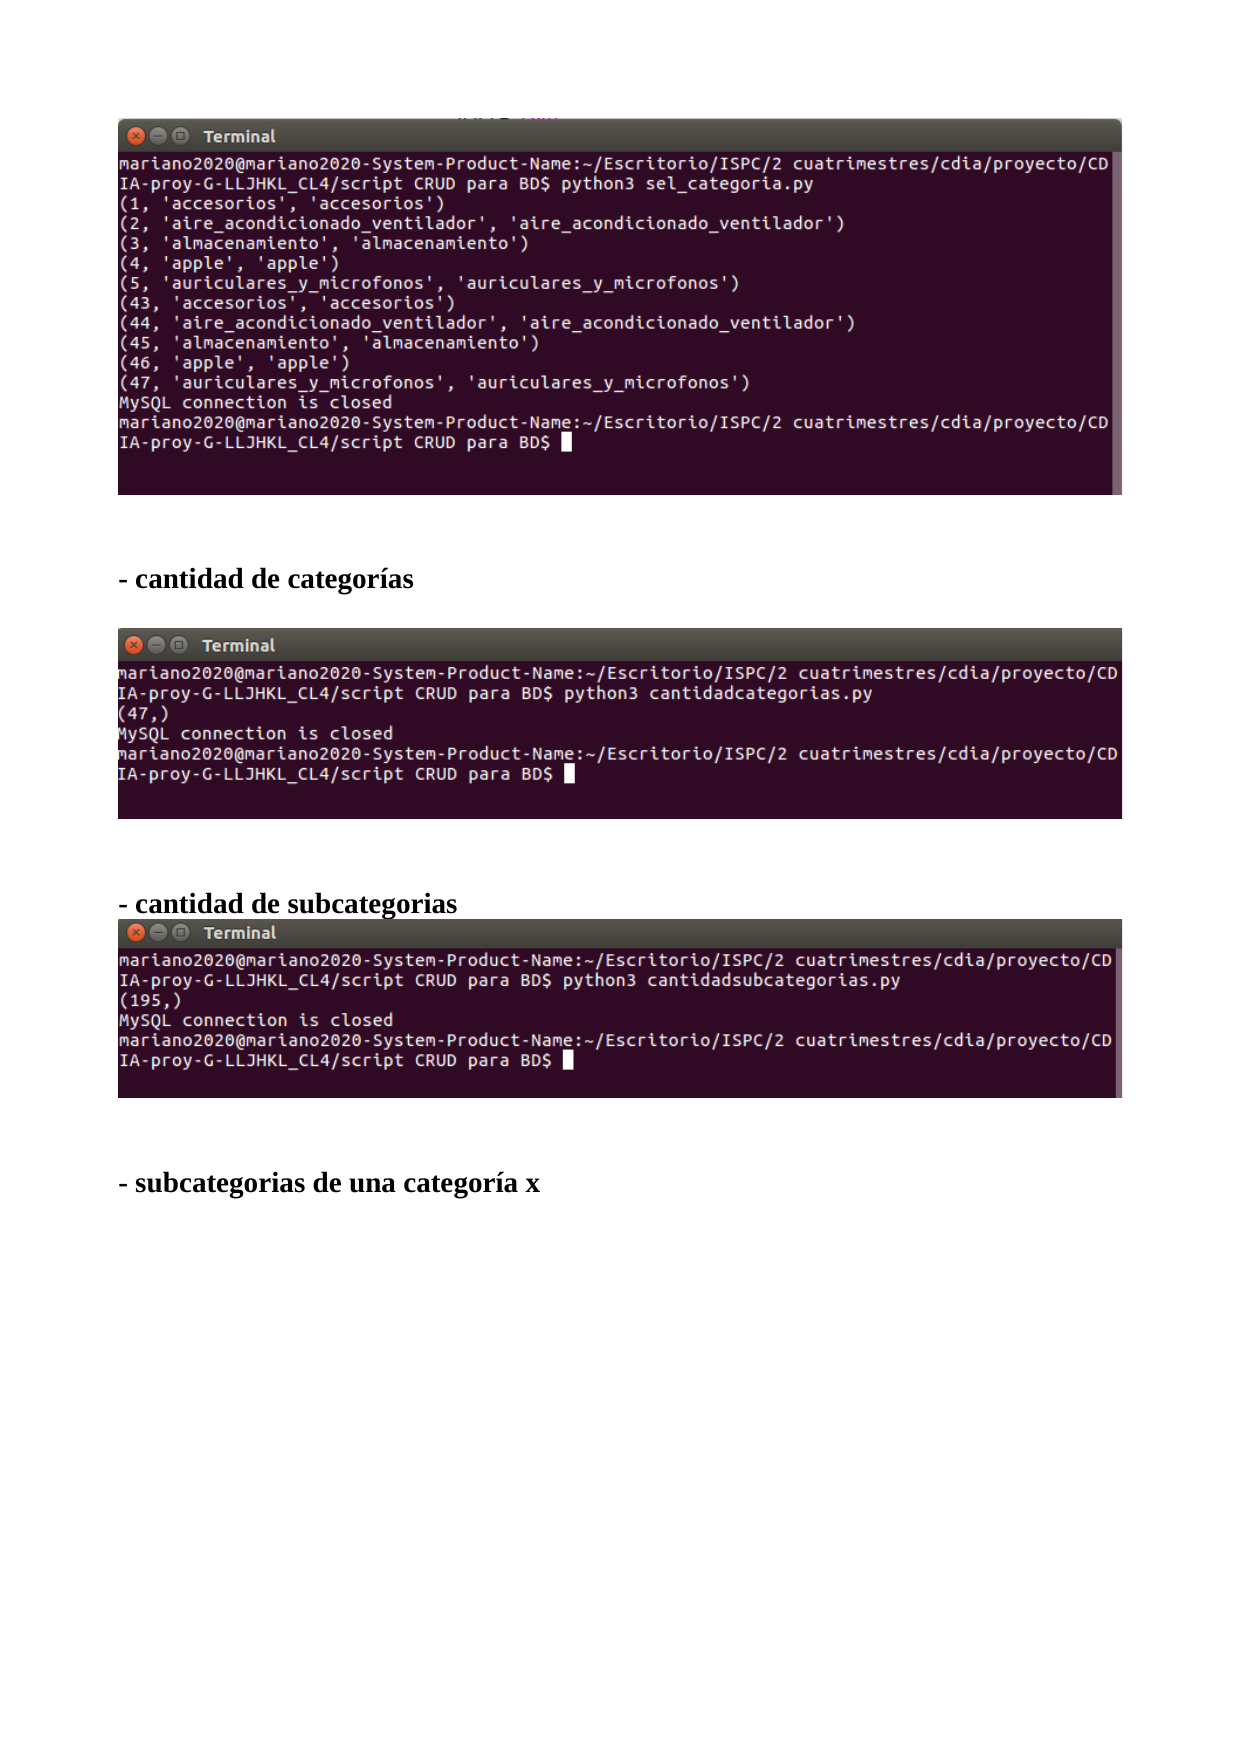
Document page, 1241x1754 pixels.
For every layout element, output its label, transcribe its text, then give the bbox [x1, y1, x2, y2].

picture [118, 628, 1123, 819]
picture [118, 118, 1123, 495]
picture [118, 919, 1123, 1098]
text - subcategorias de una categoría x [118, 1165, 1122, 1198]
text - cantidad de categorías [118, 561, 1122, 595]
text - cantidad de subcategorias [118, 886, 1122, 919]
